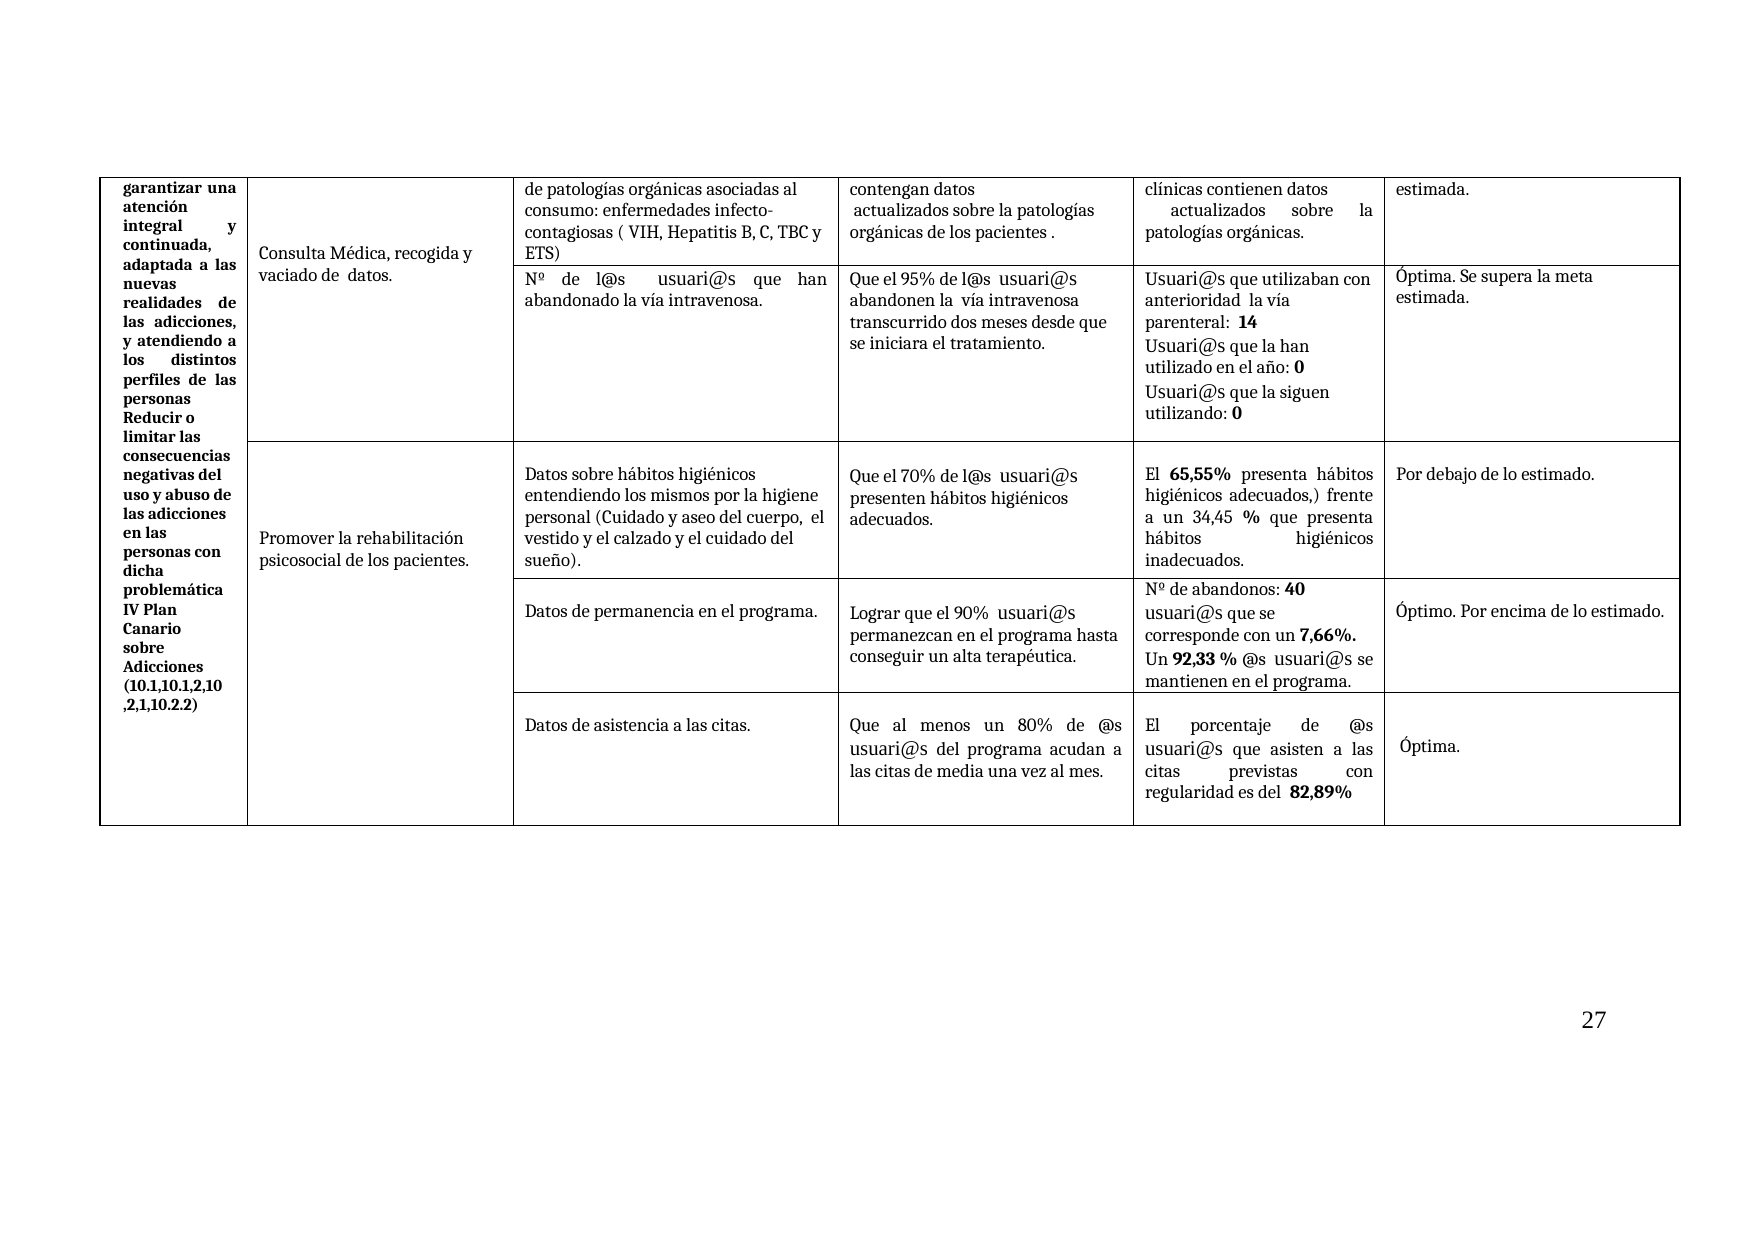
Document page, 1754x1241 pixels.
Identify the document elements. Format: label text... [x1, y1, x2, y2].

table_cell Óptima. [1385, 693, 1679, 825]
table_cell Que el 70% de l@s usuari@s presenten hábitos higiénicos adecuados. [839, 442, 1133, 578]
table_cell Datos de permanencia en el programa. [514, 579, 838, 692]
table_cell Nº de abandonos: 40 usuari@s que se corresponde con un 7,66%. Un 92,33 % @s usuari@s se mantienen en el programa. [1134, 579, 1384, 692]
table_cell Óptimo. Por encima de lo estimado. [1385, 579, 1679, 692]
table_cell El porcentaje de @s usuari@s que asisten a las citas previstas con regularidad es del 82,89% [1134, 693, 1384, 825]
table_cell Consulta Médica, recogida y vaciado de datos. [248, 178, 513, 441]
table_cell Que al menos un 80% de @s usuari@s del programa acudan a las citas de media una vez al mes. [839, 693, 1133, 825]
table_cell Óptima. Se supera la meta estimada. [1385, 266, 1679, 441]
table_cell clínicas contienen datos actualizados sobre la patologías orgánicas. [1134, 178, 1384, 264]
table_cell Datos sobre hábitos higiénicos entendiendo los mismos por la higiene personal (Cuidado y aseo del cuerpo, el vestido y el calzado y el cuidado del sueño). [514, 442, 838, 578]
table_cell Usuari@s que utilizaban con anterioridad la vía parenteral: 14 Usuari@s que la han utilizado en el año: 0 Usuari@s que la siguen utilizando: 0 [1134, 266, 1384, 441]
table_cell Lograr que el 90% usuari@s permanezcan en el programa hasta conseguir un alta terapéutica. [839, 579, 1133, 692]
table_cell estimada. [1385, 178, 1679, 264]
table_cell Promover la rehabilitación psicosocial de los pacientes. [248, 442, 513, 825]
table_cell garantizar una atención integral y continuada, adaptada a las nuevas realidades de las adicciones, y atendiendo a los distintos perfiles de las personas Reducir o limitar las consecuencias negativas del uso y abuso de las adicciones en las personas con dicha problemática IV Plan Canario sobre Adicciones (10.1,10.1,2,10,2,1,10.2.2) [101, 178, 247, 825]
table_cell de patologías orgánicas asociadas al consumo: enfermedades infecto-contagiosas ( VIH, Hepatitis B, C, TBC y ETS) [514, 178, 838, 264]
table_cell Que el 95% de l@s usuari@s abandonen la vía intravenosa transcurrido dos meses desde que se iniciara el tratamiento. [839, 266, 1133, 441]
table_cell Nº de l@s usuari@s que han abandonado la vía intravenosa. [514, 266, 838, 441]
table_cell contengan datos actualizados sobre la patologías orgánicas de los pacientes . [839, 178, 1133, 264]
table_cell Por debajo de lo estimado. [1385, 442, 1679, 578]
table_cell Datos de asistencia a las citas. [514, 693, 838, 825]
table_cell El 65,55% presenta hábitos higiénicos adecuados,) frente a un 34,45 % que presenta hábitos higiénicos inadecuados. [1134, 442, 1384, 578]
